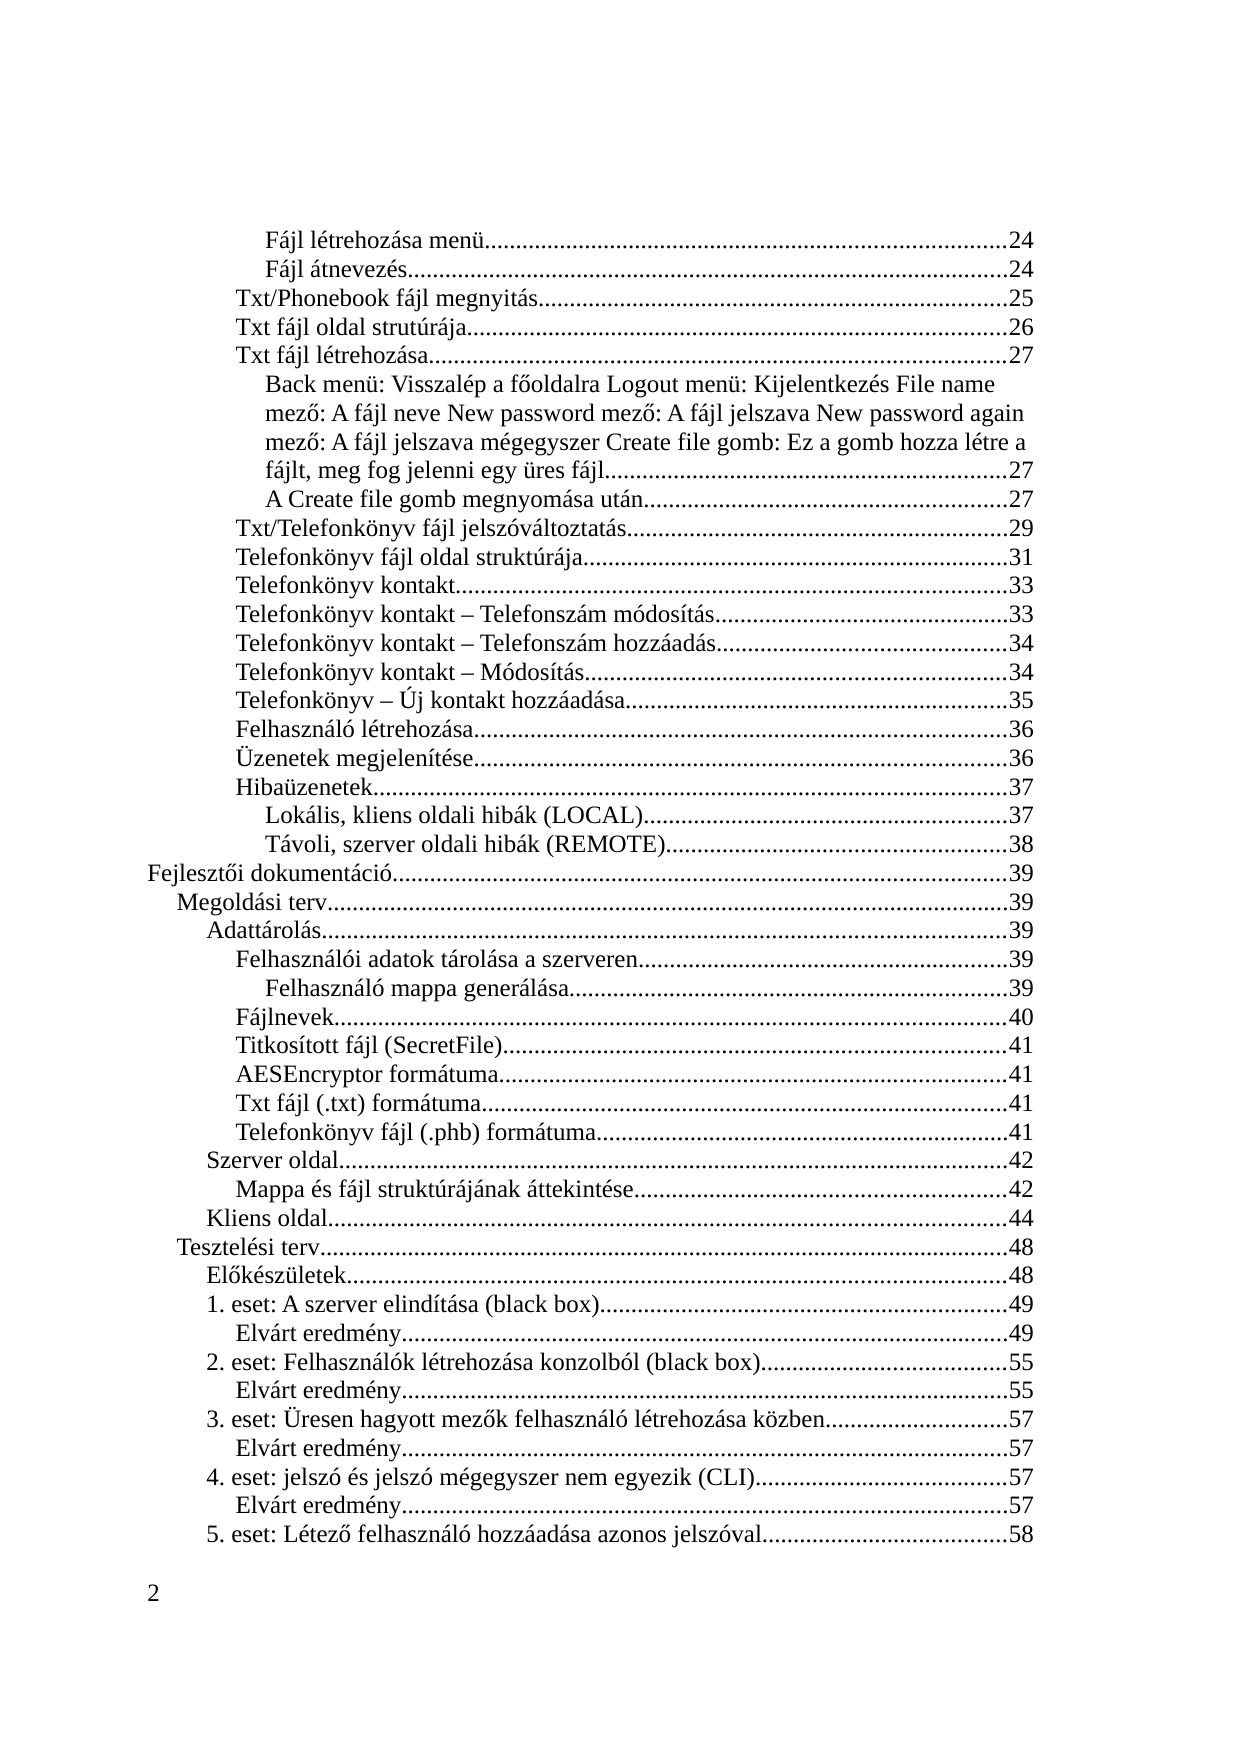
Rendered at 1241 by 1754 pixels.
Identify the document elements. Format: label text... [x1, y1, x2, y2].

text Felhasználó létrehozása 36 [235, 714, 1033, 743]
text 5. eset: Létező felhasználó hozzáadása azonos jelszóval 58 [206, 1519, 1033, 1548]
text Txt fájl oldal strutúrája 26 [235, 312, 1033, 340]
text Telefonkönyv kontakt – Módosítás 34 [235, 657, 1033, 685]
text Fájl átnevezés 24 [265, 254, 1033, 283]
text Kliens oldal 44 [206, 1203, 1033, 1232]
text Adattárolás 39 [206, 915, 1033, 944]
text Üzenetek megjelenítése 36 [235, 743, 1033, 772]
text Elvárt eredmény 57 [235, 1433, 1033, 1462]
text 4. eset: jelszó és jelszó mégegyszer nem egyezik (CLI) 57 [206, 1462, 1033, 1490]
text 1. eset: A szerver elindítása (black box) 49 [206, 1289, 1033, 1318]
text Back menü: Visszalép a főoldalra Logout menü: Kijelentkezés File name mező: A fájl neve New password mező: A fájl jelszava New password again mező: A fájl jelszava mégegyszer Create file gomb: Ez a gomb hozza létre a fájlt, meg fog jelenni egy üres fájl. 27 [265, 369, 1033, 484]
text Elvárt eredmény 57 [235, 1490, 1033, 1519]
text Mappa és fájl struktúrájának áttekintése 42 [235, 1174, 1033, 1203]
text Hibaüzenetek 37 [235, 772, 1033, 800]
text Felhasználó mappa generálása 39 [265, 973, 1033, 1002]
text AESEncryptor formátuma 41 [235, 1059, 1033, 1088]
text Szerver oldal 42 [206, 1145, 1033, 1174]
text Elvárt eredmény 55 [235, 1375, 1033, 1404]
text Fejlesztői dokumentáció 39 [147, 858, 1033, 887]
text Elvárt eredmény 49 [235, 1318, 1033, 1347]
text Telefonkönyv fájl (.phb) formátuma 41 [235, 1117, 1033, 1145]
text Lokális, kliens oldali hibák (LOCAL) 37 [265, 800, 1033, 829]
text Txt/Telefonkönyv fájl jelszóváltoztatás 29 [235, 513, 1033, 542]
text Megoldási terv 39 [176, 887, 1033, 915]
text Felhasználói adatok tárolása a szerveren 39 [235, 944, 1033, 973]
text 2. eset: Felhasználók létrehozása konzolból (black box) 55 [206, 1347, 1033, 1375]
text Txt/Phonebook fájl megnyitás 25 [235, 283, 1033, 312]
text Telefonkönyv kontakt 33 [235, 570, 1033, 599]
text Távoli, szerver oldali hibák (REMOTE) 38 [265, 829, 1033, 858]
text Txt fájl létrehozása 27 [235, 340, 1033, 369]
text Telefonkönyv fájl oldal struktúrája 31 [235, 542, 1033, 570]
text A Create file gomb megnyomása után 27 [265, 484, 1033, 513]
text Előkészületek 48 [206, 1260, 1033, 1289]
text Fájl létrehozása menü 24 [265, 225, 1033, 254]
text Telefonkönyv kontakt – Telefonszám módosítás 33 [235, 599, 1033, 628]
text Tesztelési terv 48 [176, 1232, 1033, 1260]
text Telefonkönyv kontakt – Telefonszám hozzáadás 34 [235, 628, 1033, 657]
text Fájlnevek 40 [235, 1002, 1033, 1030]
text 3. eset: Üresen hagyott mezők felhasználó létrehozása közben 57 [206, 1404, 1033, 1433]
text Telefonkönyv – Új kontakt hozzáadása 35 [235, 685, 1033, 714]
text Txt fájl (.txt) formátuma 41 [235, 1088, 1033, 1117]
text Titkosított fájl (SecretFile) 41 [235, 1030, 1033, 1059]
